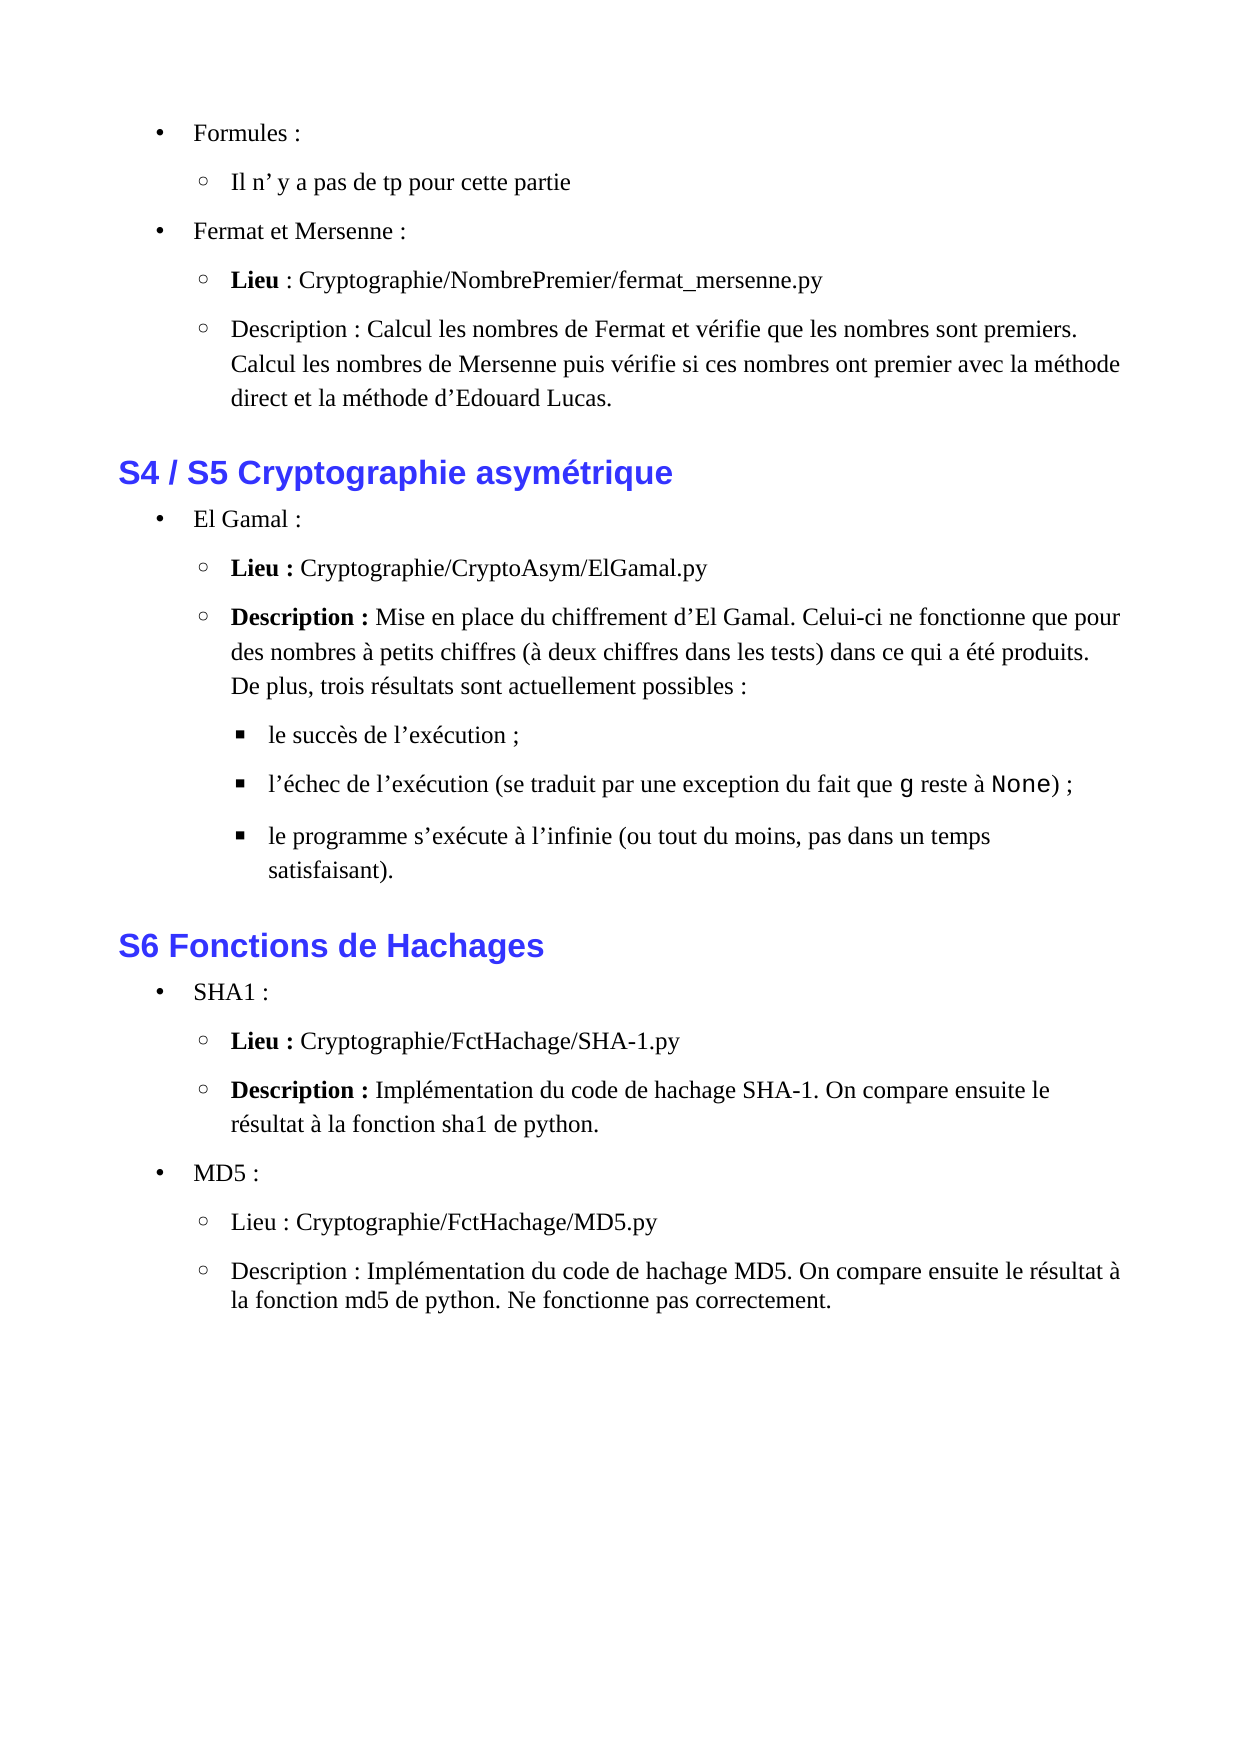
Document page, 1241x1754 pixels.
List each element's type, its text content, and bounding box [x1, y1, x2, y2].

list Lieu : Cryptographie/CryptoAsym/ElGamal.py [193, 553, 1122, 582]
list Description : Implémentation du code de hachage MD5. On compare ensuite le résultat à la fonction md5 de python. Ne fonctionne pas correctement. [193, 1256, 1122, 1314]
list Formules : [156, 118, 1122, 147]
list le succès de l’exécution ; [231, 721, 1122, 749]
list Lieu : Cryptographie/NombrePremier/fermat_mersenne.py [193, 265, 1122, 294]
list Description : Mise en place du chiffrement d’El Gamal. Celui-ci ne fonctionne que pour des nombres à petits chiffres (à deux chiffres dans les tests) dans ce qui a été produits. De plus, trois résultats sont actuellement possibles : [193, 602, 1122, 700]
list El Gamal : [156, 504, 1122, 533]
list Lieu : Cryptographie/FctHachage/SHA-1.py [193, 1026, 1122, 1054]
list SHA1 : [156, 977, 1122, 1005]
list Il n’ y a pas de tp pour cette partie [193, 167, 1122, 196]
list Fermat et Mersenne : [156, 216, 1122, 245]
subtitle S4 / S5 Cryptographie asymétrique [118, 453, 1122, 492]
list le programme s’exécute à l’infinie (ou tout du moins, pas dans un temps satisfaisant). [231, 821, 1122, 884]
list Description : Implémentation du code de hachage SHA-1. On compare ensuite le résultat à la fonction sha1 de python. [193, 1075, 1122, 1138]
subtitle S6 Fonctions de Hachages [118, 926, 1122, 964]
list Lieu : Cryptographie/FctHachage/MD5.py [193, 1207, 1122, 1236]
list l’échec de l’exécution (se traduit par une exception du fait que g reste à None) ; [231, 769, 1122, 800]
list MD5 : [156, 1158, 1122, 1187]
list Description : Calcul les nombres de Fermat et vérifie que les nombres sont premiers. Calcul les nombres de Mersenne puis vérifie si ces nombres ont premier avec la méthode direct et la méthode d’Edouard Lucas. [193, 314, 1122, 412]
